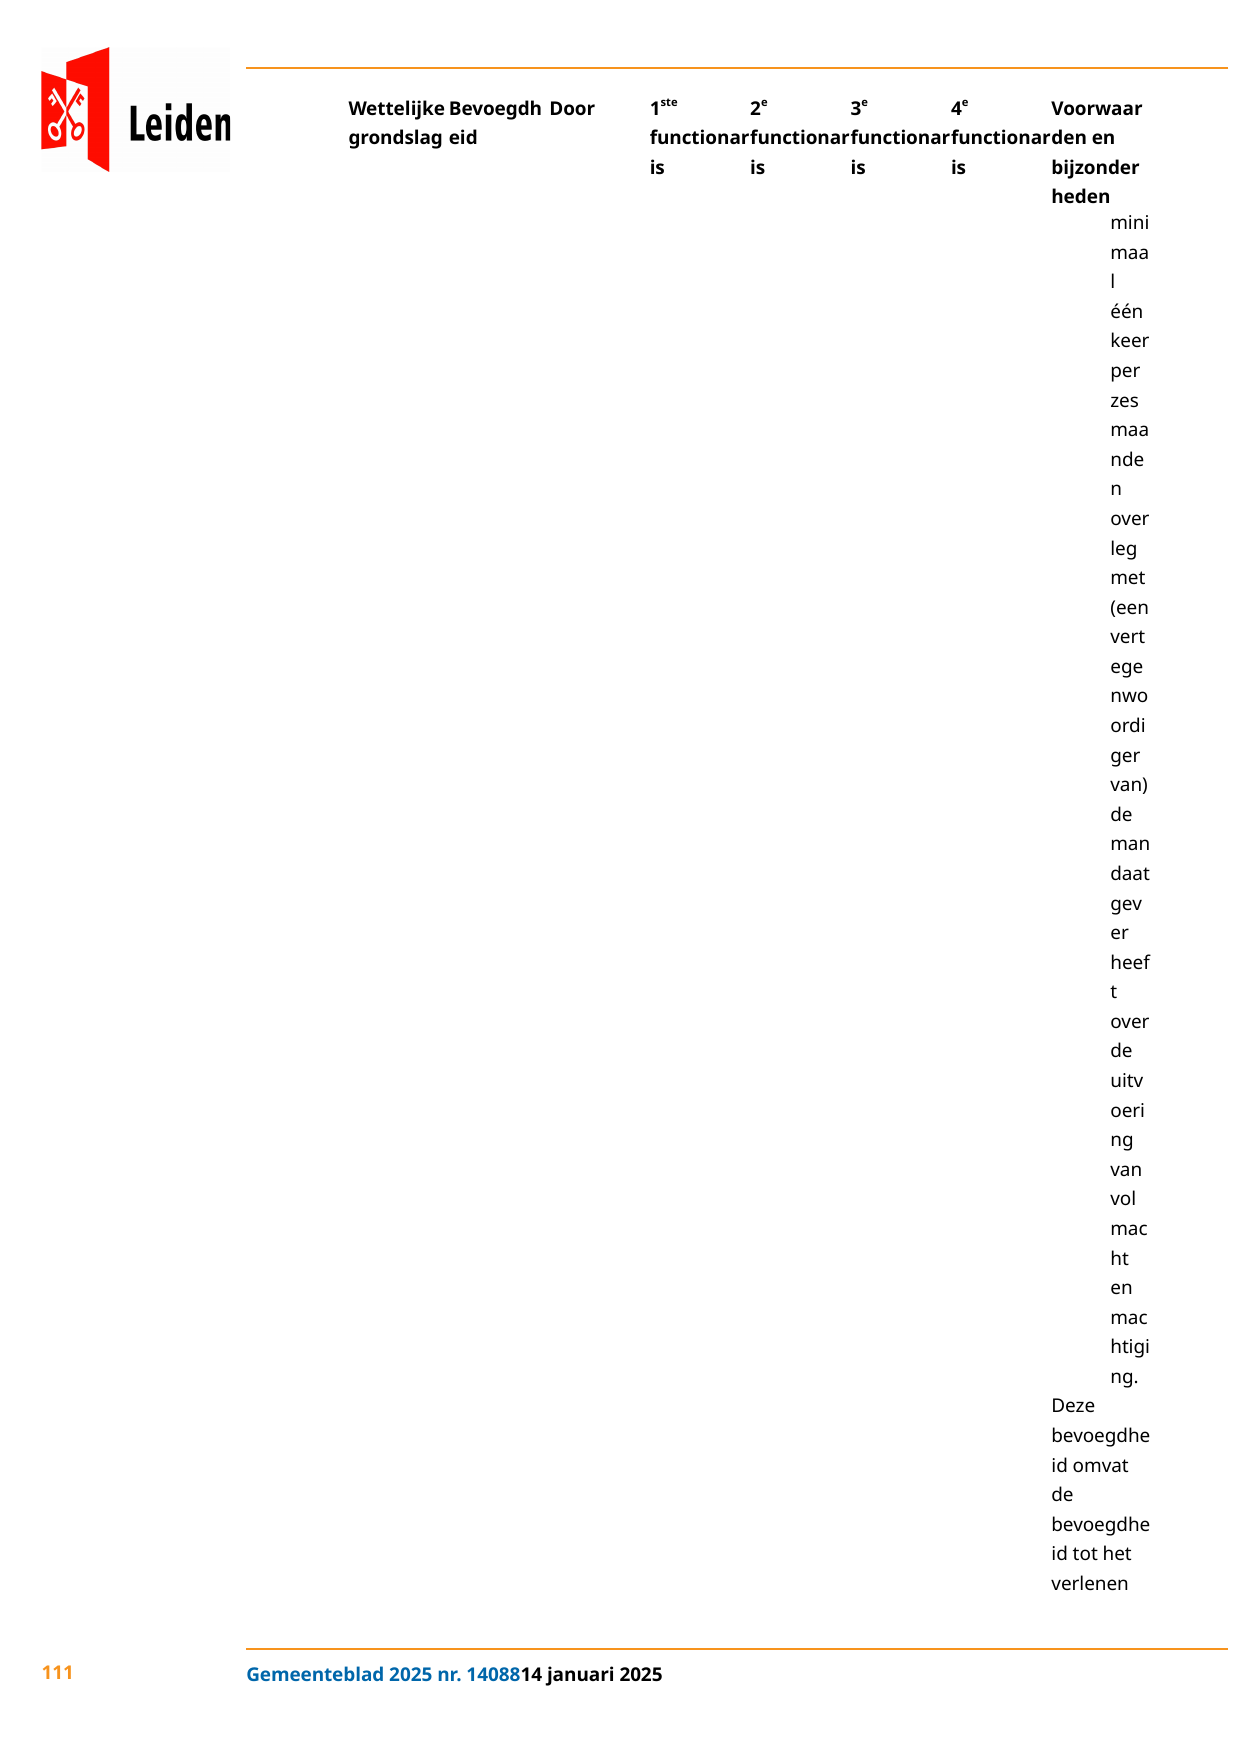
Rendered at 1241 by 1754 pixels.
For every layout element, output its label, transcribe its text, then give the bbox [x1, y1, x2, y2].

table_cell [650, 209, 750, 1596]
table_header Wettelijke grondslag [348, 95, 449, 209]
table_header Voorwaarden en bijzonderheden [1051, 95, 1152, 209]
table_cell [348, 209, 449, 1596]
picture [41, 47, 231, 172]
table_header 3e functionaris [850, 95, 951, 209]
table_cell [750, 209, 850, 1596]
table_header [248, 95, 348, 209]
table_header 4e functionaris [951, 95, 1051, 209]
table_cell minimaal één keer per zes maanden overleg met (een vertegenwoordiger van) de mandaatgever heeft over de uitvoering van volmacht en machtiging. Deze bevoegdheid omvat de bevoegdheid tot het verlenen [1051, 209, 1152, 1596]
table_cell [850, 209, 951, 1596]
table_cell [951, 209, 1051, 1596]
table_header Bevoegdheid [449, 95, 549, 209]
table_cell [449, 209, 549, 1596]
table_header 2e functionaris [750, 95, 850, 209]
table_header 1ste functionaris [650, 95, 750, 209]
table_cell [549, 209, 649, 1596]
table_cell [248, 209, 348, 1596]
table_header Door [549, 95, 649, 209]
